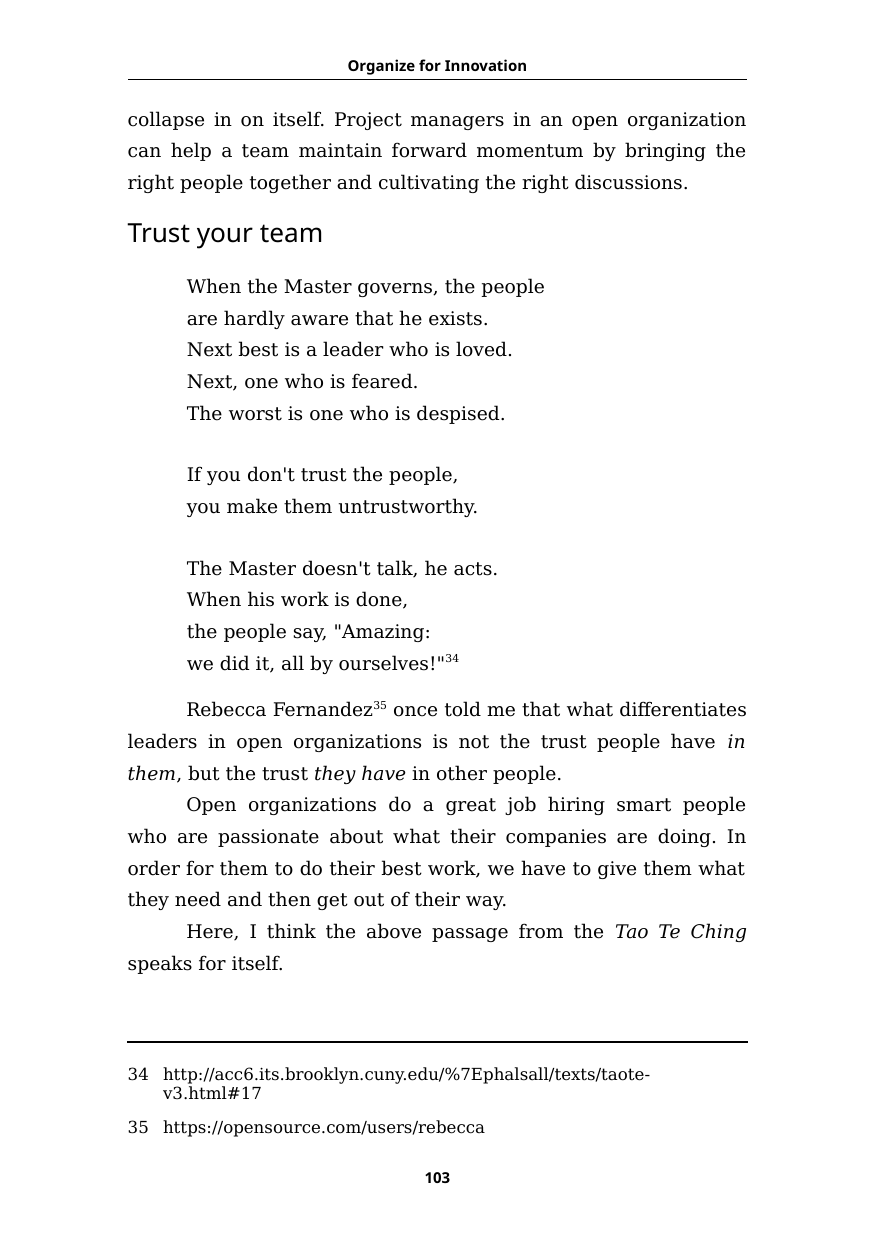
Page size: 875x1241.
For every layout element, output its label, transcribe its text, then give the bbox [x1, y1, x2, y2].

text If you don't trust the people, you make them untrustworthy. [187, 464, 688, 518]
text Here, I think the above passage from the Tao Te Ching speaks for itself. [127, 921, 747, 975]
text When the Master governs, the people are hardly aware that he exists. Next best is a leader who is loved. Next, one who is feared. The worst is one who is despised. [187, 276, 688, 425]
text https://opensource.com/users/rebecca [127, 1118, 747, 1138]
text Rebecca Fernandez once told me that what differentiates leaders in open organizations is not the trust people have in them, but the trust they have in other people. [127, 699, 747, 785]
text The Master doesn't talk, he acts. When his work is done, the people say, "Amazing: we did it, all by ourselves!" [187, 558, 688, 675]
text http://acc6.its.brooklyn.cuny.edu/%7Ephalsall/texts/taote-v3.html#17 [127, 1064, 747, 1103]
subtitle Trust your team [127, 218, 747, 249]
text Open organizations do a great job hiring smart people who are passionate about what their companies are doing. In order for them to do their best work, we have to give them what they need and then get out of their way. [127, 794, 747, 911]
text collapse in on itself. Project managers in an open organization can help a team maintain forward momentum by bringing the right people together and cultivating the right discussions. [127, 109, 747, 194]
